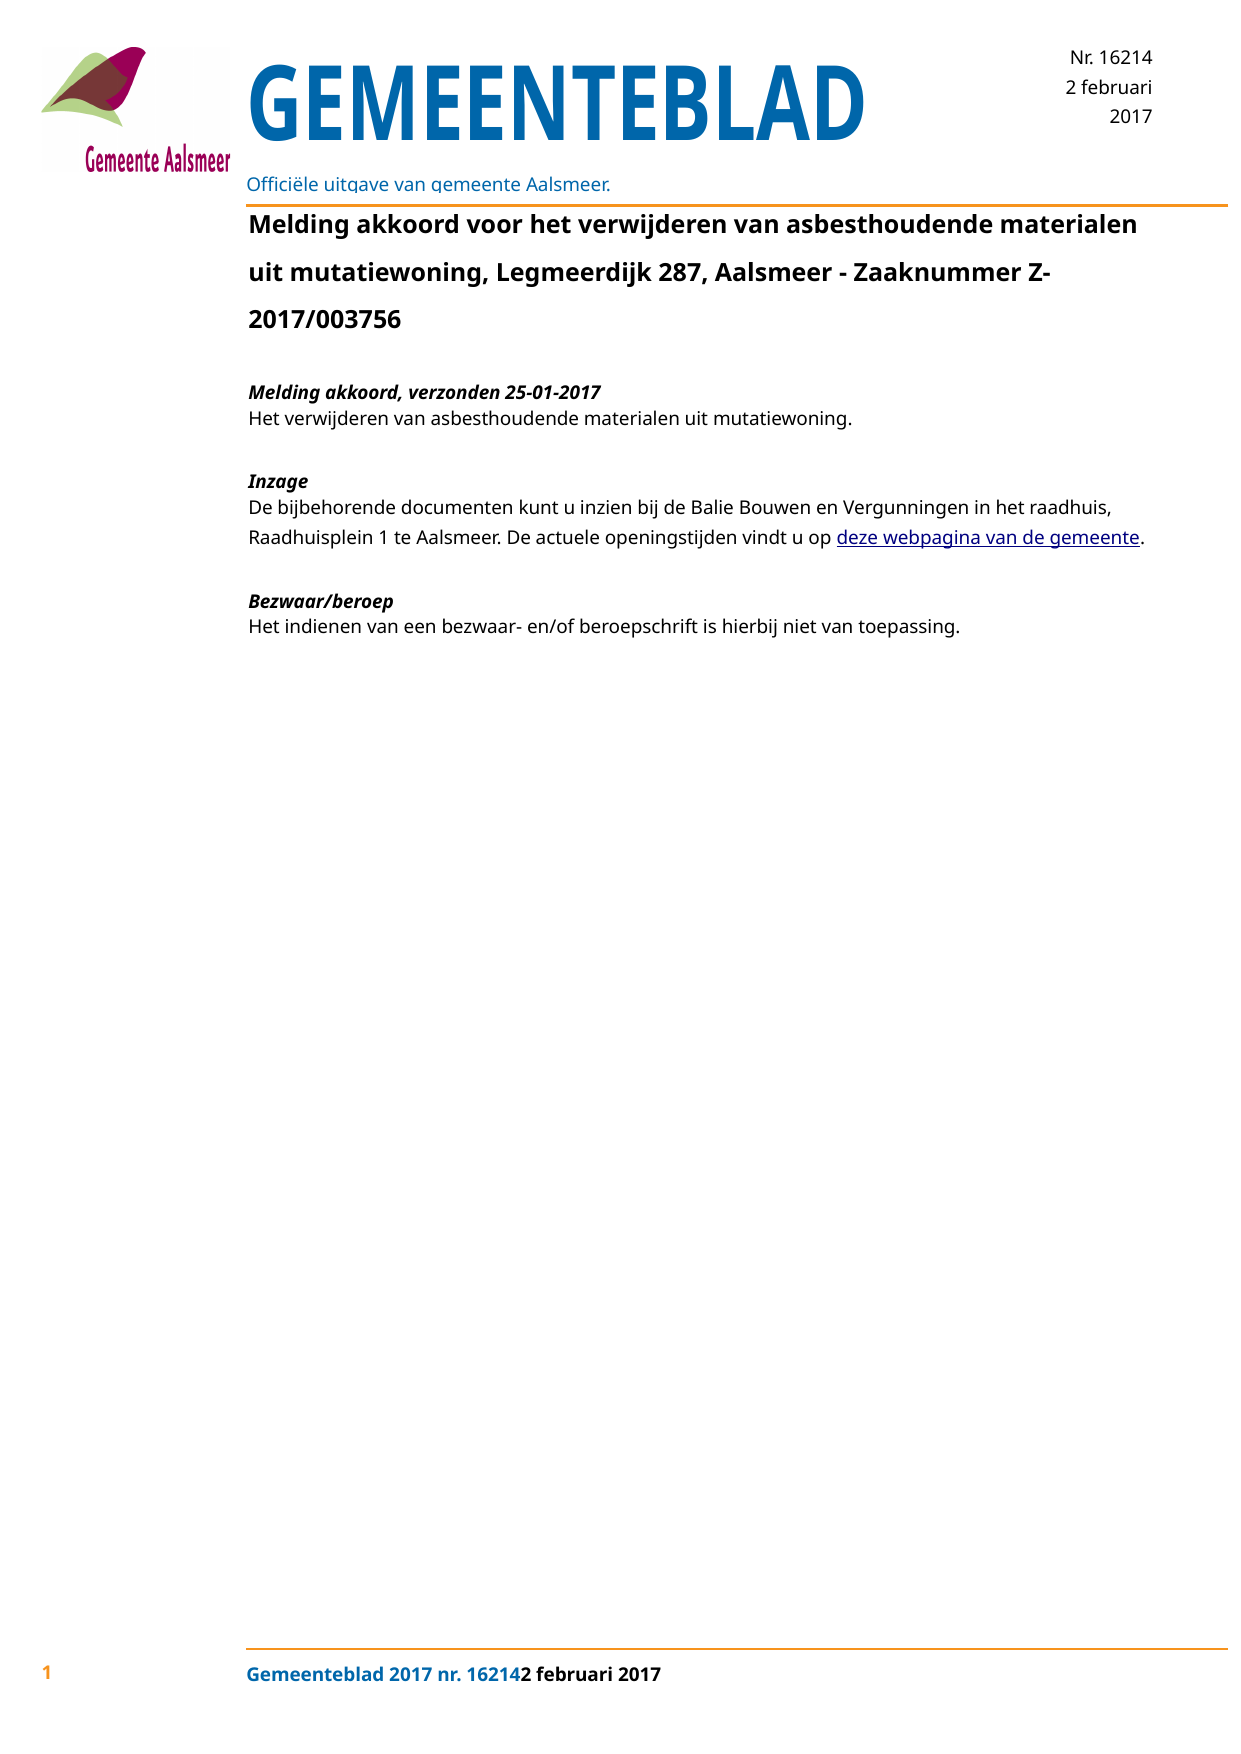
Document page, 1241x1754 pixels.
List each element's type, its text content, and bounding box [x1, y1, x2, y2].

text De bijbehorende documenten kunt u inzien bij de Balie Bouwen en Vergunningen in het raadhuis, Raadhuisplein 1 te Aalsmeer. De actuele openingstijden vindt u op deze webpagina van de gemeente. [248, 494, 1152, 550]
text Melding akkoord, verzonden 25-01-2017 [248, 379, 1152, 405]
text Het indienen van een bezwaar- en/of beroepschrift is hierbij niet van toepassing. [248, 614, 1152, 639]
text Inzage [248, 469, 1152, 494]
text Melding akkoord voor het verwijderen van asbesthoudende materialen uit mutatiewoning, Legmeerdijk 287, Aalsmeer - Zaaknummer Z-2017/003756 [248, 207, 1152, 336]
picture [41, 47, 231, 172]
text Bezwaar/beroep [248, 588, 1152, 614]
text Het verwijderen van asbesthoudende materialen uit mutatiewoning. [248, 405, 1152, 431]
